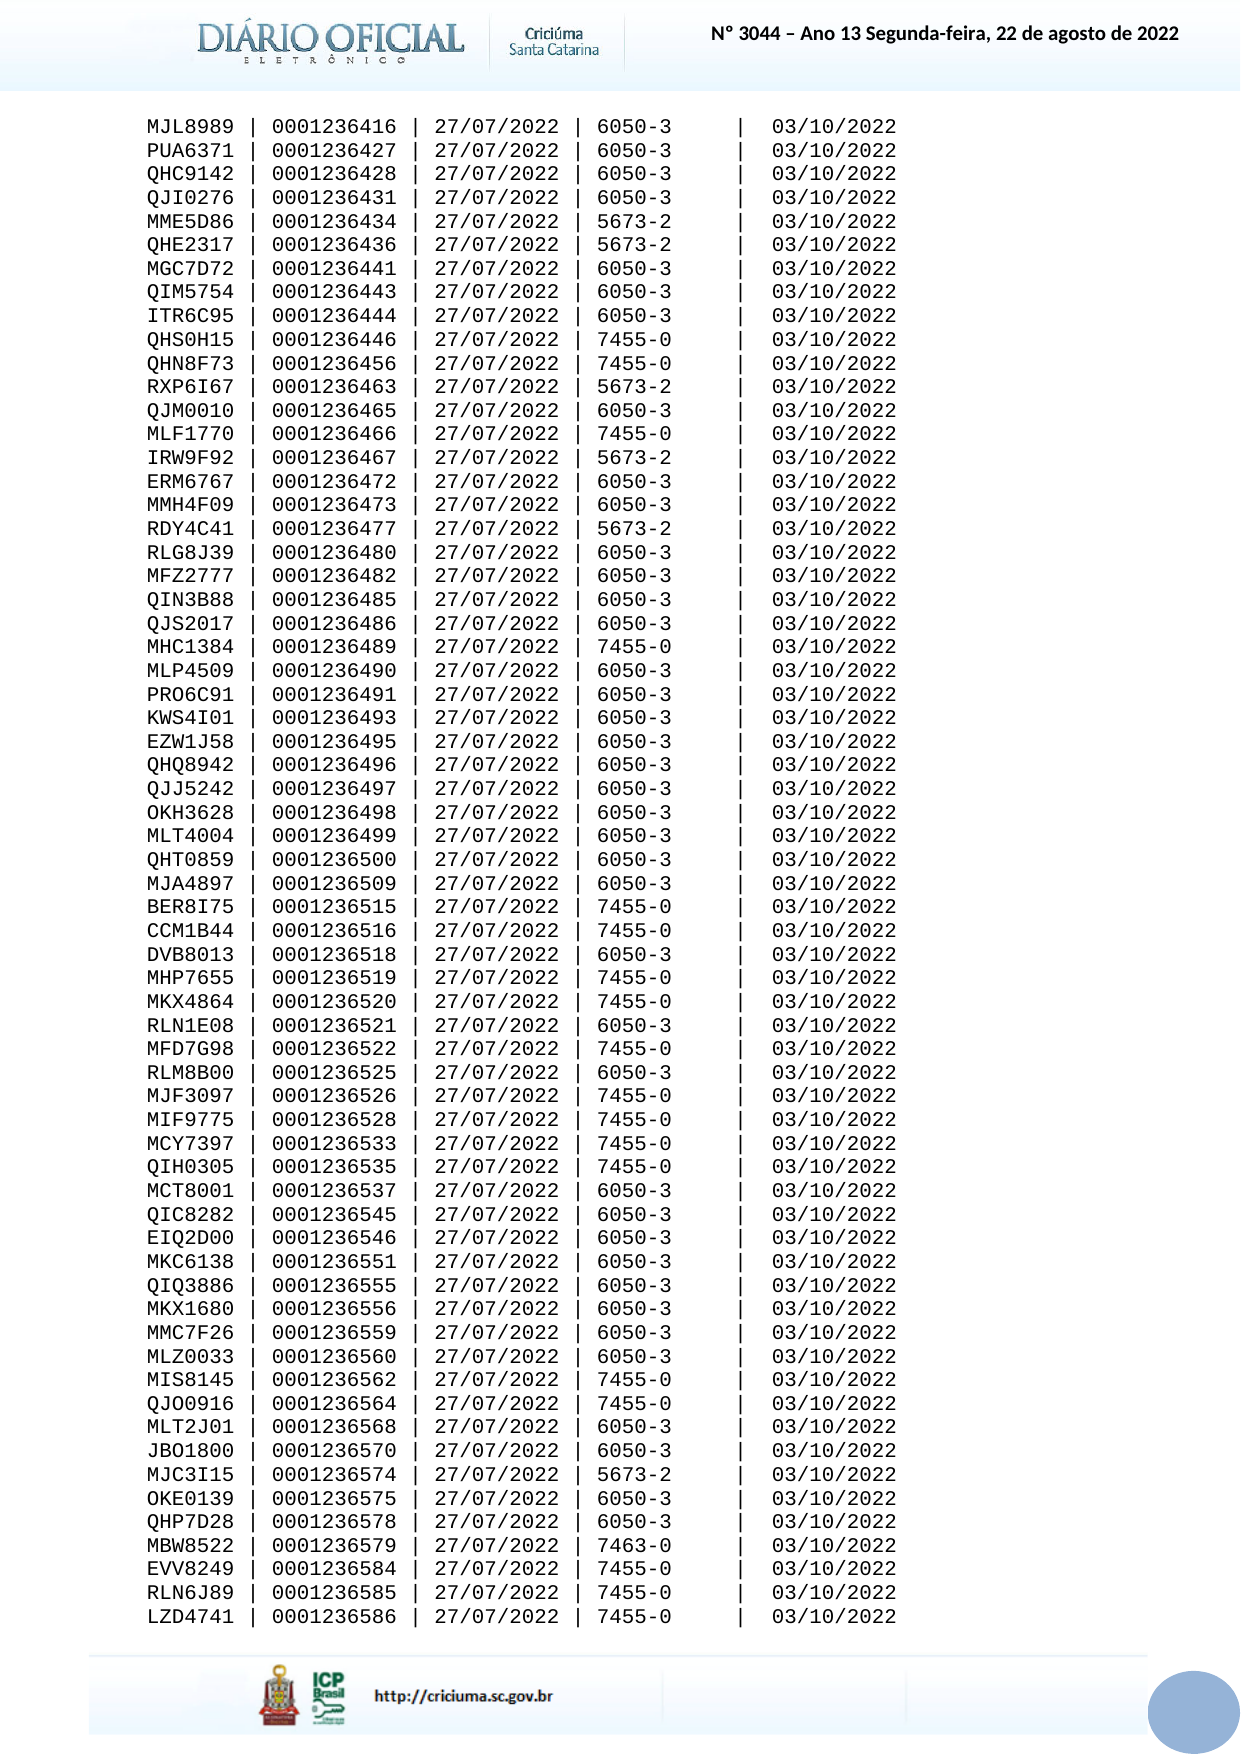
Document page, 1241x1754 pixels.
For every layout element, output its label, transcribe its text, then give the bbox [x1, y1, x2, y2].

text MJC3I15 | 0001236574 | 27/07/2022 | 5673-2 | 03/10/2022 [59, 1464, 1181, 1487]
text CCM1B44 | 0001236516 | 27/07/2022 | 7455-0 | 03/10/2022 [59, 920, 1181, 944]
text LZD4741 | 0001236586 | 27/07/2022 | 7455-0 | 03/10/2022 [59, 1606, 1181, 1629]
text MCT8001 | 0001236537 | 27/07/2022 | 6050-3 | 03/10/2022 [59, 1180, 1181, 1204]
text IRW9F92 | 0001236467 | 27/07/2022 | 5673-2 | 03/10/2022 [59, 447, 1181, 471]
text MLF1770 | 0001236466 | 27/07/2022 | 7455-0 | 03/10/2022 [59, 423, 1181, 447]
text MIS8145 | 0001236562 | 27/07/2022 | 7455-0 | 03/10/2022 [59, 1369, 1181, 1393]
text MLT4004 | 0001236499 | 27/07/2022 | 6050-3 | 03/10/2022 [59, 825, 1181, 849]
text MFZ2777 | 0001236482 | 27/07/2022 | 6050-3 | 03/10/2022 [59, 565, 1181, 589]
text MBW8522 | 0001236579 | 27/07/2022 | 7463-0 | 03/10/2022 [59, 1535, 1181, 1558]
text MLT2J01 | 0001236568 | 27/07/2022 | 6050-3 | 03/10/2022 [59, 1417, 1181, 1440]
text QIM5754 | 0001236443 | 27/07/2022 | 6050-3 | 03/10/2022 [59, 282, 1181, 305]
text QHQ8942 | 0001236496 | 27/07/2022 | 6050-3 | 03/10/2022 [59, 754, 1181, 778]
text QJJ5242 | 0001236497 | 27/07/2022 | 6050-3 | 03/10/2022 [59, 778, 1181, 802]
text QJI0276 | 0001236431 | 27/07/2022 | 6050-3 | 03/10/2022 [59, 187, 1181, 211]
text MLP4509 | 0001236490 | 27/07/2022 | 6050-3 | 03/10/2022 [59, 660, 1181, 683]
text QJO0916 | 0001236564 | 27/07/2022 | 7455-0 | 03/10/2022 [59, 1393, 1181, 1417]
text OKH3628 | 0001236498 | 27/07/2022 | 6050-3 | 03/10/2022 [59, 802, 1181, 825]
text MMC7F26 | 0001236559 | 27/07/2022 | 6050-3 | 03/10/2022 [59, 1322, 1181, 1346]
text ITR6C95 | 0001236444 | 27/07/2022 | 6050-3 | 03/10/2022 [59, 305, 1181, 329]
text QIH0305 | 0001236535 | 27/07/2022 | 7455-0 | 03/10/2022 [59, 1156, 1181, 1180]
text MIF9775 | 0001236528 | 27/07/2022 | 7455-0 | 03/10/2022 [59, 1109, 1181, 1133]
text EVV8249 | 0001236584 | 27/07/2022 | 7455-0 | 03/10/2022 [59, 1558, 1181, 1582]
text QHT0859 | 0001236500 | 27/07/2022 | 6050-3 | 03/10/2022 [59, 849, 1181, 873]
text QIQ3886 | 0001236555 | 27/07/2022 | 6050-3 | 03/10/2022 [59, 1275, 1181, 1298]
text MJF3097 | 0001236526 | 27/07/2022 | 7455-0 | 03/10/2022 [59, 1086, 1181, 1109]
text MMH4F09 | 0001236473 | 27/07/2022 | 6050-3 | 03/10/2022 [59, 494, 1181, 518]
text EIQ2D00 | 0001236546 | 27/07/2022 | 6050-3 | 03/10/2022 [59, 1227, 1181, 1251]
text QIC8282 | 0001236545 | 27/07/2022 | 6050-3 | 03/10/2022 [59, 1204, 1181, 1227]
text QHE2317 | 0001236436 | 27/07/2022 | 5673-2 | 03/10/2022 [59, 234, 1181, 258]
text MGC7D72 | 0001236441 | 27/07/2022 | 6050-3 | 03/10/2022 [59, 258, 1181, 282]
text ERM6767 | 0001236472 | 27/07/2022 | 6050-3 | 03/10/2022 [59, 471, 1181, 494]
text MKX1680 | 0001236556 | 27/07/2022 | 6050-3 | 03/10/2022 [59, 1298, 1181, 1322]
text EZW1J58 | 0001236495 | 27/07/2022 | 6050-3 | 03/10/2022 [59, 731, 1181, 754]
text DVB8013 | 0001236518 | 27/07/2022 | 6050-3 | 03/10/2022 [59, 944, 1181, 967]
text MLZ0033 | 0001236560 | 27/07/2022 | 6050-3 | 03/10/2022 [59, 1346, 1181, 1369]
text RLN6J89 | 0001236585 | 27/07/2022 | 7455-0 | 03/10/2022 [59, 1582, 1181, 1606]
text RXP6I67 | 0001236463 | 27/07/2022 | 5673-2 | 03/10/2022 [59, 376, 1181, 400]
text OKE0139 | 0001236575 | 27/07/2022 | 6050-3 | 03/10/2022 [59, 1487, 1181, 1511]
text QJM0010 | 0001236465 | 27/07/2022 | 6050-3 | 03/10/2022 [59, 400, 1181, 423]
text PUA6371 | 0001236427 | 27/07/2022 | 6050-3 | 03/10/2022 [59, 140, 1181, 163]
text BER8I75 | 0001236515 | 27/07/2022 | 7455-0 | 03/10/2022 [59, 896, 1181, 920]
text MKX4864 | 0001236520 | 27/07/2022 | 7455-0 | 03/10/2022 [59, 991, 1181, 1014]
text RLN1E08 | 0001236521 | 27/07/2022 | 6050-3 | 03/10/2022 [59, 1014, 1181, 1038]
text QHS0H15 | 0001236446 | 27/07/2022 | 7455-0 | 03/10/2022 [59, 329, 1181, 352]
text QHN8F73 | 0001236456 | 27/07/2022 | 7455-0 | 03/10/2022 [59, 352, 1181, 376]
text RLM8B00 | 0001236525 | 27/07/2022 | 6050-3 | 03/10/2022 [59, 1062, 1181, 1086]
text MKC6138 | 0001236551 | 27/07/2022 | 6050-3 | 03/10/2022 [59, 1251, 1181, 1275]
text MCY7397 | 0001236533 | 27/07/2022 | 7455-0 | 03/10/2022 [59, 1133, 1181, 1156]
text MME5D86 | 0001236434 | 27/07/2022 | 5673-2 | 03/10/2022 [59, 211, 1181, 234]
text QHP7D28 | 0001236578 | 27/07/2022 | 6050-3 | 03/10/2022 [59, 1511, 1181, 1535]
text QIN3B88 | 0001236485 | 27/07/2022 | 6050-3 | 03/10/2022 [59, 589, 1181, 613]
text RDY4C41 | 0001236477 | 27/07/2022 | 5673-2 | 03/10/2022 [59, 518, 1181, 542]
text MFD7G98 | 0001236522 | 27/07/2022 | 7455-0 | 03/10/2022 [59, 1038, 1181, 1062]
text QHC9142 | 0001236428 | 27/07/2022 | 6050-3 | 03/10/2022 [59, 163, 1181, 187]
text MJL8989 | 0001236416 | 27/07/2022 | 6050-3 | 03/10/2022 [59, 116, 1181, 140]
text QJS2017 | 0001236486 | 27/07/2022 | 6050-3 | 03/10/2022 [59, 613, 1181, 636]
text RLG8J39 | 0001236480 | 27/07/2022 | 6050-3 | 03/10/2022 [59, 542, 1181, 565]
text PRO6C91 | 0001236491 | 27/07/2022 | 6050-3 | 03/10/2022 [59, 683, 1181, 707]
text MJA4897 | 0001236509 | 27/07/2022 | 6050-3 | 03/10/2022 [59, 873, 1181, 896]
text MHC1384 | 0001236489 | 27/07/2022 | 7455-0 | 03/10/2022 [59, 636, 1181, 660]
text MHP7655 | 0001236519 | 27/07/2022 | 7455-0 | 03/10/2022 [59, 967, 1181, 991]
text JBO1800 | 0001236570 | 27/07/2022 | 6050-3 | 03/10/2022 [59, 1440, 1181, 1464]
text KWS4I01 | 0001236493 | 27/07/2022 | 6050-3 | 03/10/2022 [59, 707, 1181, 731]
